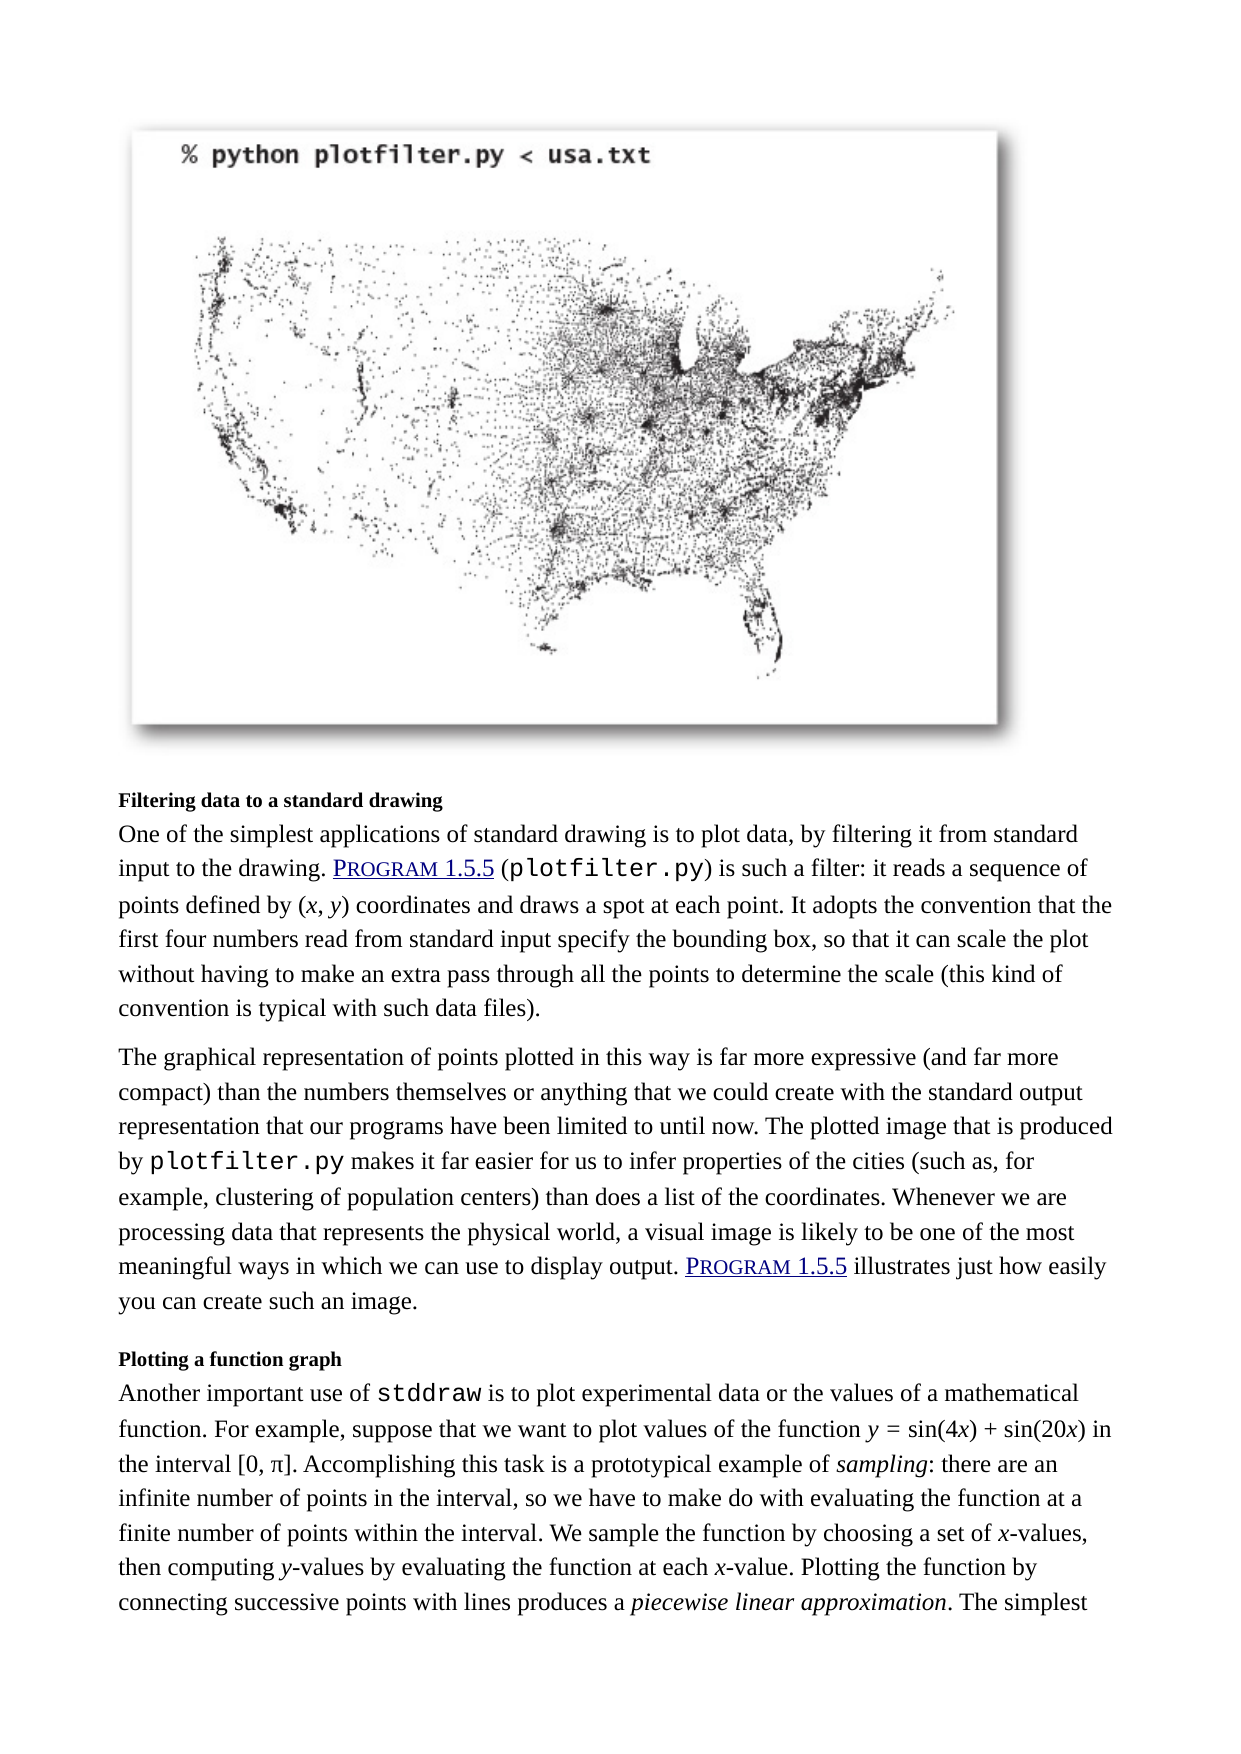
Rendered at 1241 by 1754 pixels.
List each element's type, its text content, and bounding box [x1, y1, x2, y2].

subtitle Plotting a function graph [118, 1347, 1122, 1371]
text One of the simplest applications of standard drawing is to plot data, by filtering it from standard input to the drawing. PROGRAM 1.5.5 (plotfilter.py) is such a filter: it reads a sequence of points defined by (x, y) coordinates and draws a spot at each point. It adopts the convention that the first four numbers read from standard input specify the bounding box, so that it can scale the plot without having to make an extra pass through all the points to determine the scale (this kind of convention is typical with such data files). [118, 819, 1122, 1022]
picture [118, 118, 1028, 756]
text The graphical representation of points plotted in this way is far more expressive (and far more compact) than the numbers themselves or anything that we could create with the standard output representation that our programs have been limited to until now. The plotted image that is produced by plotfilter.py makes it far easier for us to infer properties of the cities (such as, for example, clustering of population centers) than does a list of the coordinates. Whenever we are processing data that represents the physical world, a visual image is likely to be one of the most meaningful ways in which we can use to display output. PROGRAM 1.5.5 illustrates just how easily you can create such an image. [118, 1042, 1122, 1314]
subtitle Filtering data to a standard drawing [118, 788, 1122, 812]
text Another important use of stddraw is to plot experimental data or the values of a mathematical function. For example, suppose that we want to plot values of the function y = sin(4x) + sin(20x) in the interval [0, π]. Accomplishing this task is a prototypical example of sampling: there are an infinite number of points in the interval, so we have to make do with evaluating the function at a finite number of points within the interval. We sample the function by choosing a set of x-values, then computing y-values by evaluating the function at each x-value. Plotting the function by connecting successive points with lines produces a piecewise linear approximation. The simplest [118, 1378, 1122, 1615]
